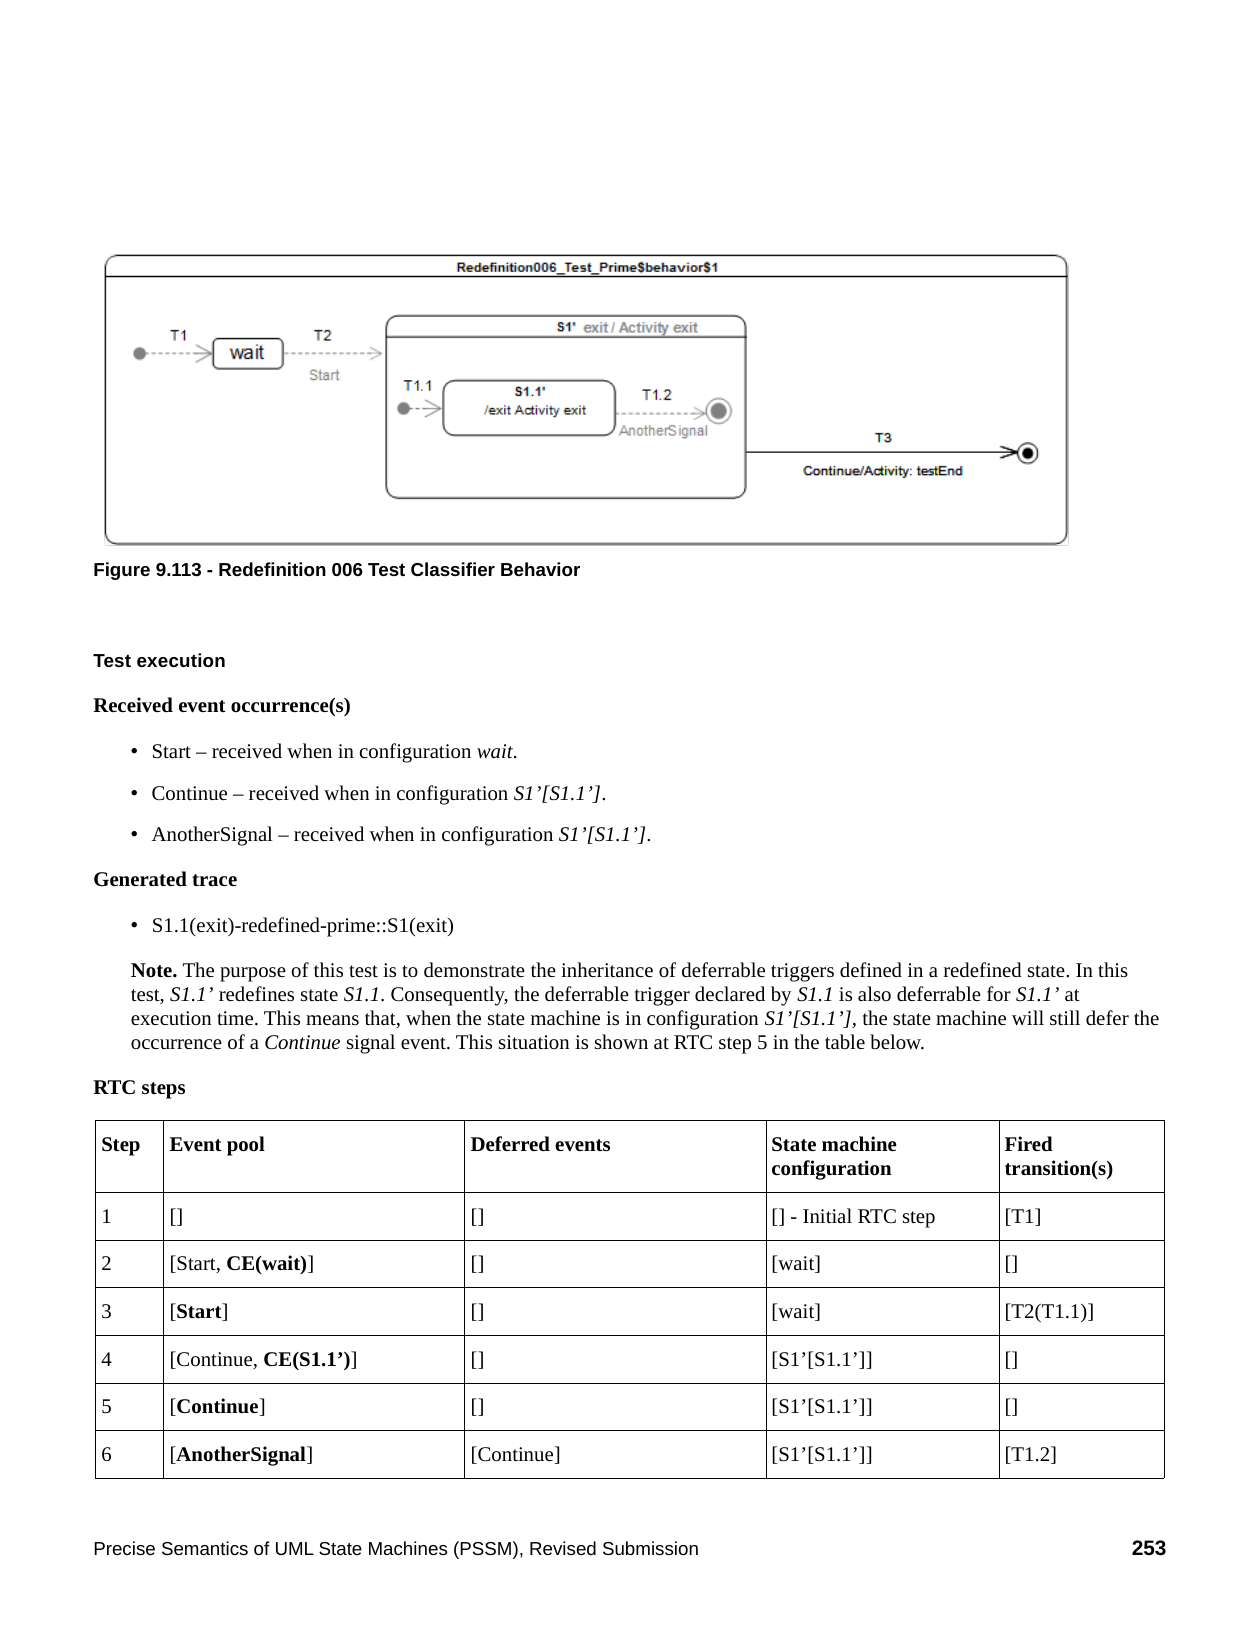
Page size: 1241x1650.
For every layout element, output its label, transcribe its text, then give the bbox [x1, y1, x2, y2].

table_cell 2 [96, 1241, 163, 1287]
table_cell [] [1000, 1241, 1164, 1287]
table_header Step [96, 1121, 163, 1192]
table_cell 3 [96, 1288, 163, 1335]
table_cell 4 [96, 1336, 163, 1383]
list Continue – received when in configuration S1’[S1.1’]. [131, 780, 1164, 805]
text Note. The purpose of this test is to demonstrate the inheritance of deferrable triggers defined in a redefined state. In this test, S1.1’ redefines state S1.1. Consequently, the deferrable trigger declared by S1.1 is also deferrable for S1.1’ at execution time. This means that, when the state machine is in configuration S1’[S1.1’], the state machine will still defer the occurrence of a Continue signal event. This situation is shown at RTC step 5 in the table below. [131, 958, 1164, 1054]
table_cell 5 [96, 1384, 163, 1430]
table_cell [T2(T1.1)] [1000, 1288, 1164, 1335]
text RTC steps [93, 1075, 1164, 1099]
table_cell [] [1000, 1384, 1164, 1430]
table_header State machine configuration [767, 1121, 999, 1192]
table_cell [wait] [767, 1241, 999, 1287]
table_cell 6 [96, 1431, 163, 1478]
text Received event occurrence(s) [93, 693, 1164, 717]
text Figure 9.113 - Redefinition 006 Test Classifier Behavior [93, 556, 1078, 580]
table_cell [] [465, 1193, 766, 1239]
list Start – received when in configuration wait. [131, 738, 1164, 763]
table_cell [Continue] [164, 1384, 464, 1430]
table_cell [] [164, 1193, 464, 1239]
table_cell [] - Initial RTC step [767, 1193, 999, 1239]
table_cell [] [465, 1384, 766, 1430]
table_header Deferred events [465, 1121, 766, 1192]
table_cell [] [465, 1241, 766, 1287]
table_cell [AnotherSignal] [164, 1431, 464, 1478]
table_cell 1 [96, 1193, 163, 1239]
table_cell [S1’[S1.1’]] [767, 1431, 999, 1478]
table_cell [S1’[S1.1’]] [767, 1336, 999, 1383]
picture [93, 243, 1079, 556]
table_cell [] [1000, 1336, 1164, 1383]
subtitle Test execution [93, 650, 1164, 672]
table_cell [Continue, CE(S1.1’)] [164, 1336, 464, 1383]
list S1.1(exit)-redefined-prime::S1(exit) [131, 912, 1164, 937]
table_header Event pool [164, 1121, 464, 1192]
table_cell [Continue] [465, 1431, 766, 1478]
table_cell [] [465, 1336, 766, 1383]
table_cell [T1] [1000, 1193, 1164, 1239]
table_cell [Start] [164, 1288, 464, 1335]
text Generated trace [93, 867, 1164, 891]
table_cell [T1.2] [1000, 1431, 1164, 1478]
table_cell [S1’[S1.1’]] [767, 1384, 999, 1430]
list AnotherSignal – received when in configuration S1’[S1.1’]. [131, 821, 1164, 846]
table_cell [Start, CE(wait)] [164, 1241, 464, 1287]
table_cell [] [465, 1288, 766, 1335]
table_header Fired transition(s) [1000, 1121, 1164, 1192]
table_cell [wait] [767, 1288, 999, 1335]
